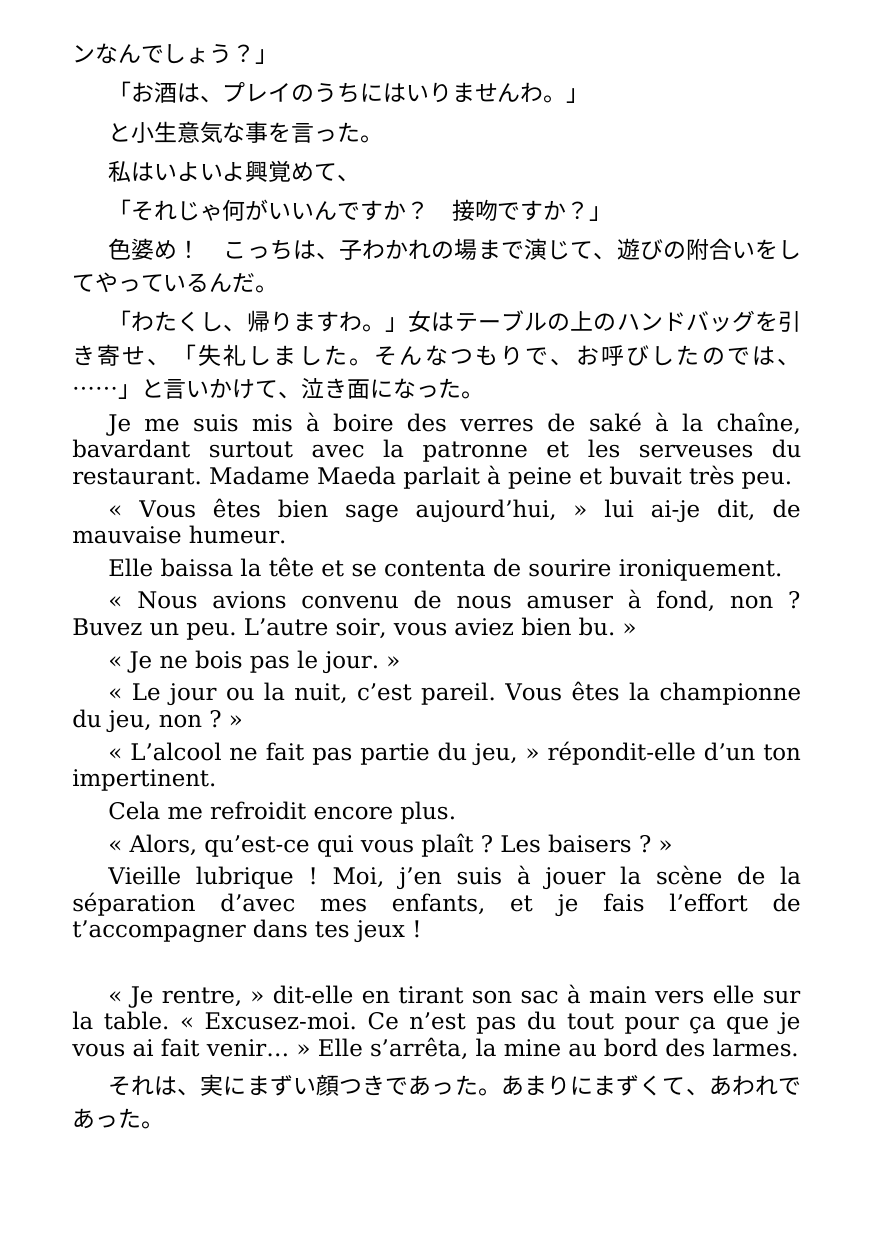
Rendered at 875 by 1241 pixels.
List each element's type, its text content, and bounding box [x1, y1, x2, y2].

text 「お酒は、プレイのうちにはいりませんわ。」 [72, 75, 802, 108]
text « Le jour ou la nuit, c’est pareil. Vous êtes la championne du jeu, non ? » [72, 679, 802, 733]
text « Je rentre, » dit-elle en tirant son sac à main vers elle sur la table. « Excusez-moi. Ce n’est pas du tout pour ça que je vous ai fait venir… » Elle s’arrêta, la mine au bord des larmes. [72, 982, 802, 1062]
text Cela me refroidit encore plus. [72, 798, 802, 825]
text « Alors, qu’est-ce qui vous plaît ? Les baisers ? » [72, 831, 802, 857]
text « L’alcool ne fait pas partie du jeu, » répondit-elle d’un ton impertinent. [72, 739, 802, 792]
text Elle baissa la tête et se contenta de sourire ironiquement. [72, 555, 802, 582]
text « Je ne bois pas le jour. » [72, 647, 802, 674]
text 色婆め！ こっちは、子わかれの場まで演じて、遊びの附合いをしてやっているんだ。 [72, 232, 802, 298]
text « Vous êtes bien sage aujourd’hui, » lui ai-je dit, de mauvaise humeur. [72, 496, 802, 549]
text 「わたくし、帰りますわ。」女はテーブルの上のハンドバッグを引き寄せ、「失礼しました。そんなつもりで、お呼びしたのでは、……」と言いかけて、泣き面になった。 [72, 304, 802, 404]
text Je me suis mis à boire des verres de saké à la chaîne, bavardant surtout avec la patronne et les serveuses du restaurant. Madame Maeda parlait à peine et buvait très peu. [72, 410, 802, 490]
text それは、実にまずい顔つきであった。あまりにまずくて、あわれであった。 [72, 1068, 802, 1134]
text ンなんでしょう？」 [72, 36, 802, 69]
text « Nous avions convenu de nous amuser à fond, non ? Buvez un peu. L’autre soir, vous aviez bien bu. » [72, 588, 802, 641]
text と小生意気な事を言った。 [72, 114, 802, 148]
text 私はいよいよ興覚めて、 [72, 153, 802, 187]
text Vieille lubrique ! Moi, j’en suis à jouer la scène de la séparation d’avec mes enfants, et je fais l’effort de t’accompagner dans tes jeux ! [72, 863, 802, 943]
text 「それじゃ何がいいんですか？ 接吻ですか？」 [72, 193, 802, 226]
